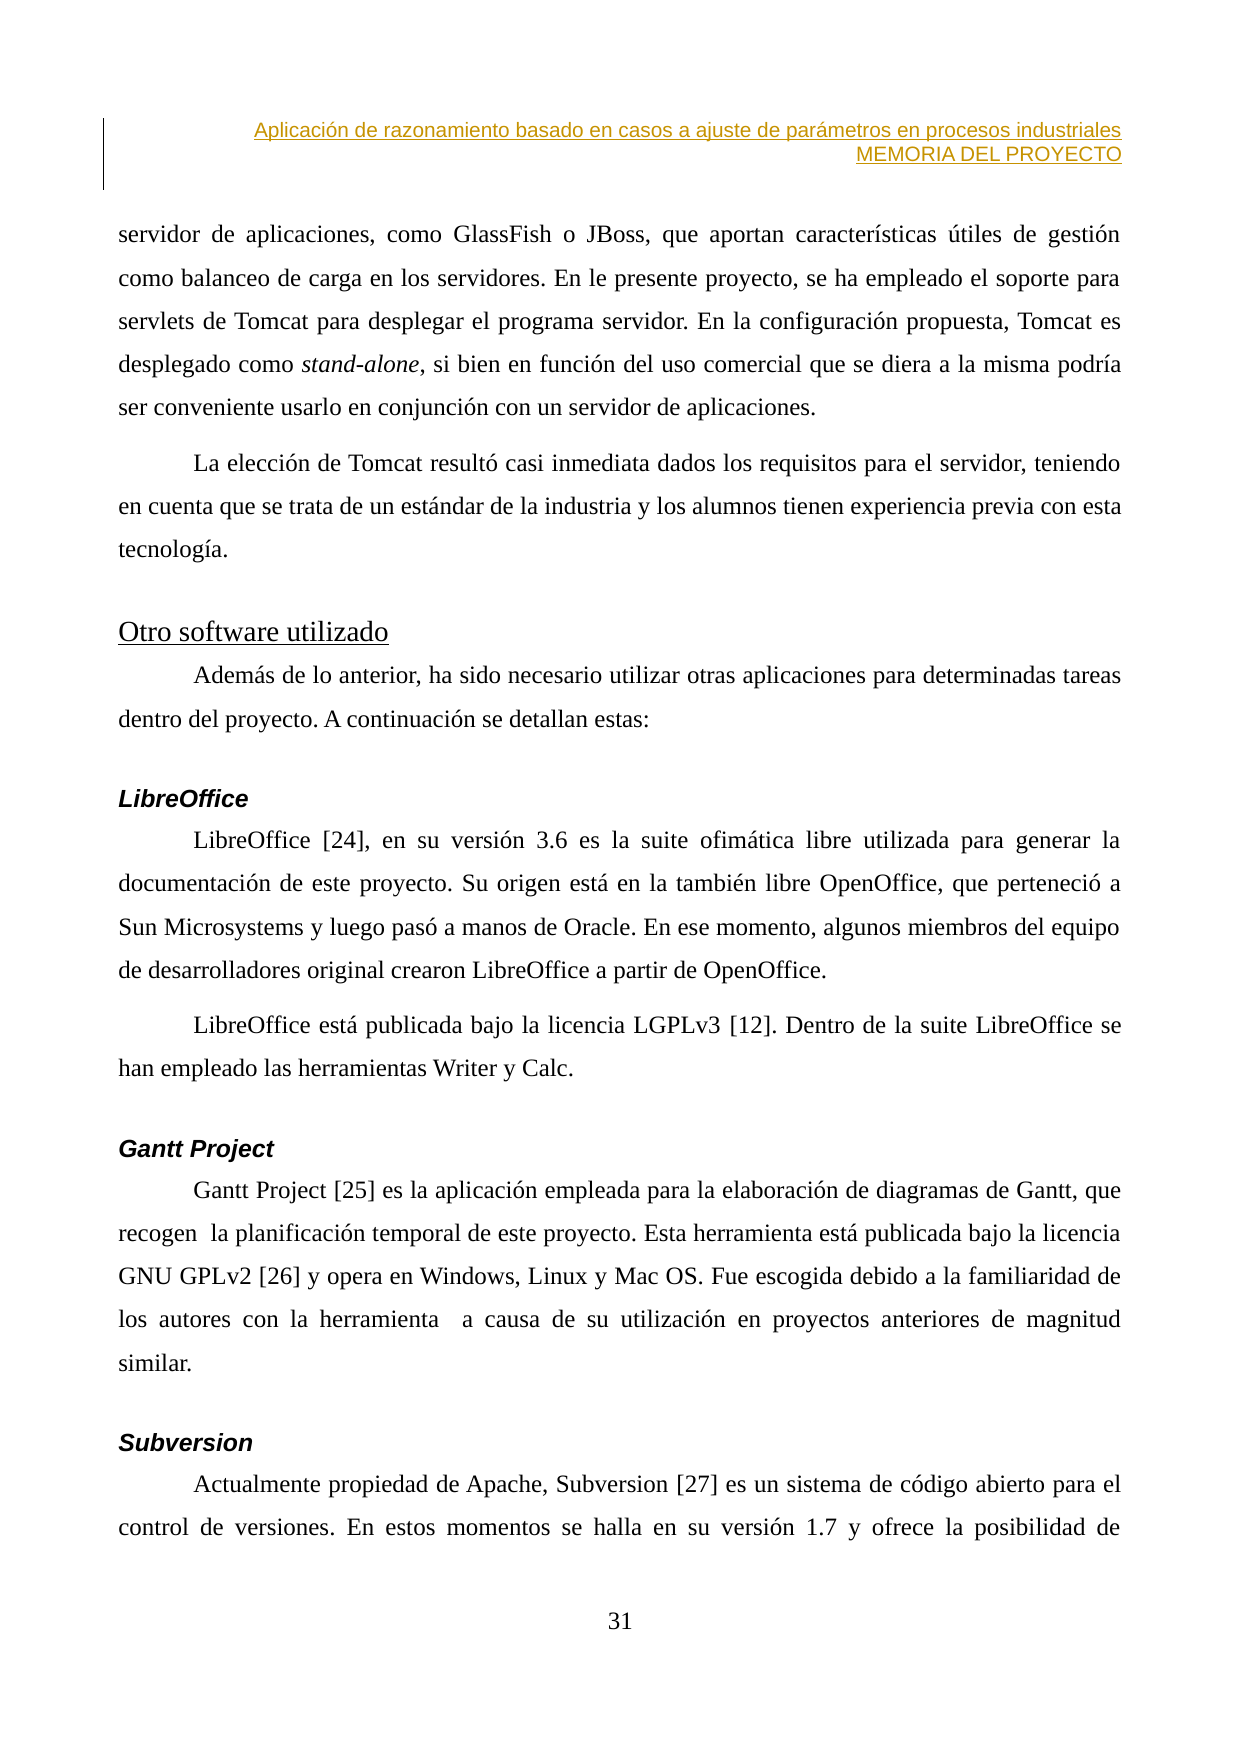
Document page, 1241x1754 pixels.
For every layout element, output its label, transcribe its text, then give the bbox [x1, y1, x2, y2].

text Gantt Project [25] es la aplicación empleada para la elaboración de diagramas de Gantt, que recogen la planificación temporal de este proyecto. Esta herramienta está publicada bajo la licencia GNU GPLv2 [26] y opera en Windows, Linux y Mac OS. Fue escogida debido a la familiaridad de los autores con la herramienta a causa de su utilización en proyectos anteriores de magnitud similar. [118, 1175, 1122, 1376]
text Además de lo anterior, ha sido necesario utilizar otras aplicaciones para determinadas tareas dentro del proyecto. A continuación se detallan estas: [118, 661, 1122, 732]
text LibreOffice [24], en su versión 3.6 es la suite ofimática libre utilizada para generar la documentación de este proyecto. Su origen está en la también libre OpenOffice, que perteneció a Sun Microsystems y luego pasó a manos de Oracle. En ese momento, algunos miembros del equipo de desarrolladores original crearon LibreOffice a partir de OpenOffice. [118, 825, 1122, 983]
subtitle Subversion [118, 1428, 1122, 1457]
subtitle Gantt Project [118, 1134, 1122, 1163]
text La elección de Tomcat resultó casi inmediata dados los requisitos para el servidor, teniendo en cuenta que se trata de un estándar de la industria y los alumnos tienen experiencia previa con esta tecnología. [118, 448, 1122, 563]
subtitle Otro software utilizado [118, 614, 1122, 648]
text LibreOffice está publicada bajo la licencia LGPLv3 [12]. Dentro de la suite LibreOffice se han empleado las herramientas Writer y Calc. [118, 1010, 1122, 1082]
text Actualmente propiedad de Apache, Subversion [27] es un sistema de código abierto para el control de versiones. En estos momentos se halla en su versión 1.7 y ofrece la posibilidad de [118, 1469, 1122, 1541]
text servidor de aplicaciones, como GlassFish o JBoss, que aportan características útiles de gestión como balanceo de carga en los servidores. En le presente proyecto, se ha empleado el soporte para servlets de Tomcat para desplegar el programa servidor. En la configuración propuesta, Tomcat es desplegado como stand-alone, si bien en función del uso comercial que se diera a la misma podría ser conveniente usarlo en conjunción con un servidor de aplicaciones. [118, 219, 1122, 421]
subtitle LibreOffice [118, 784, 1122, 813]
